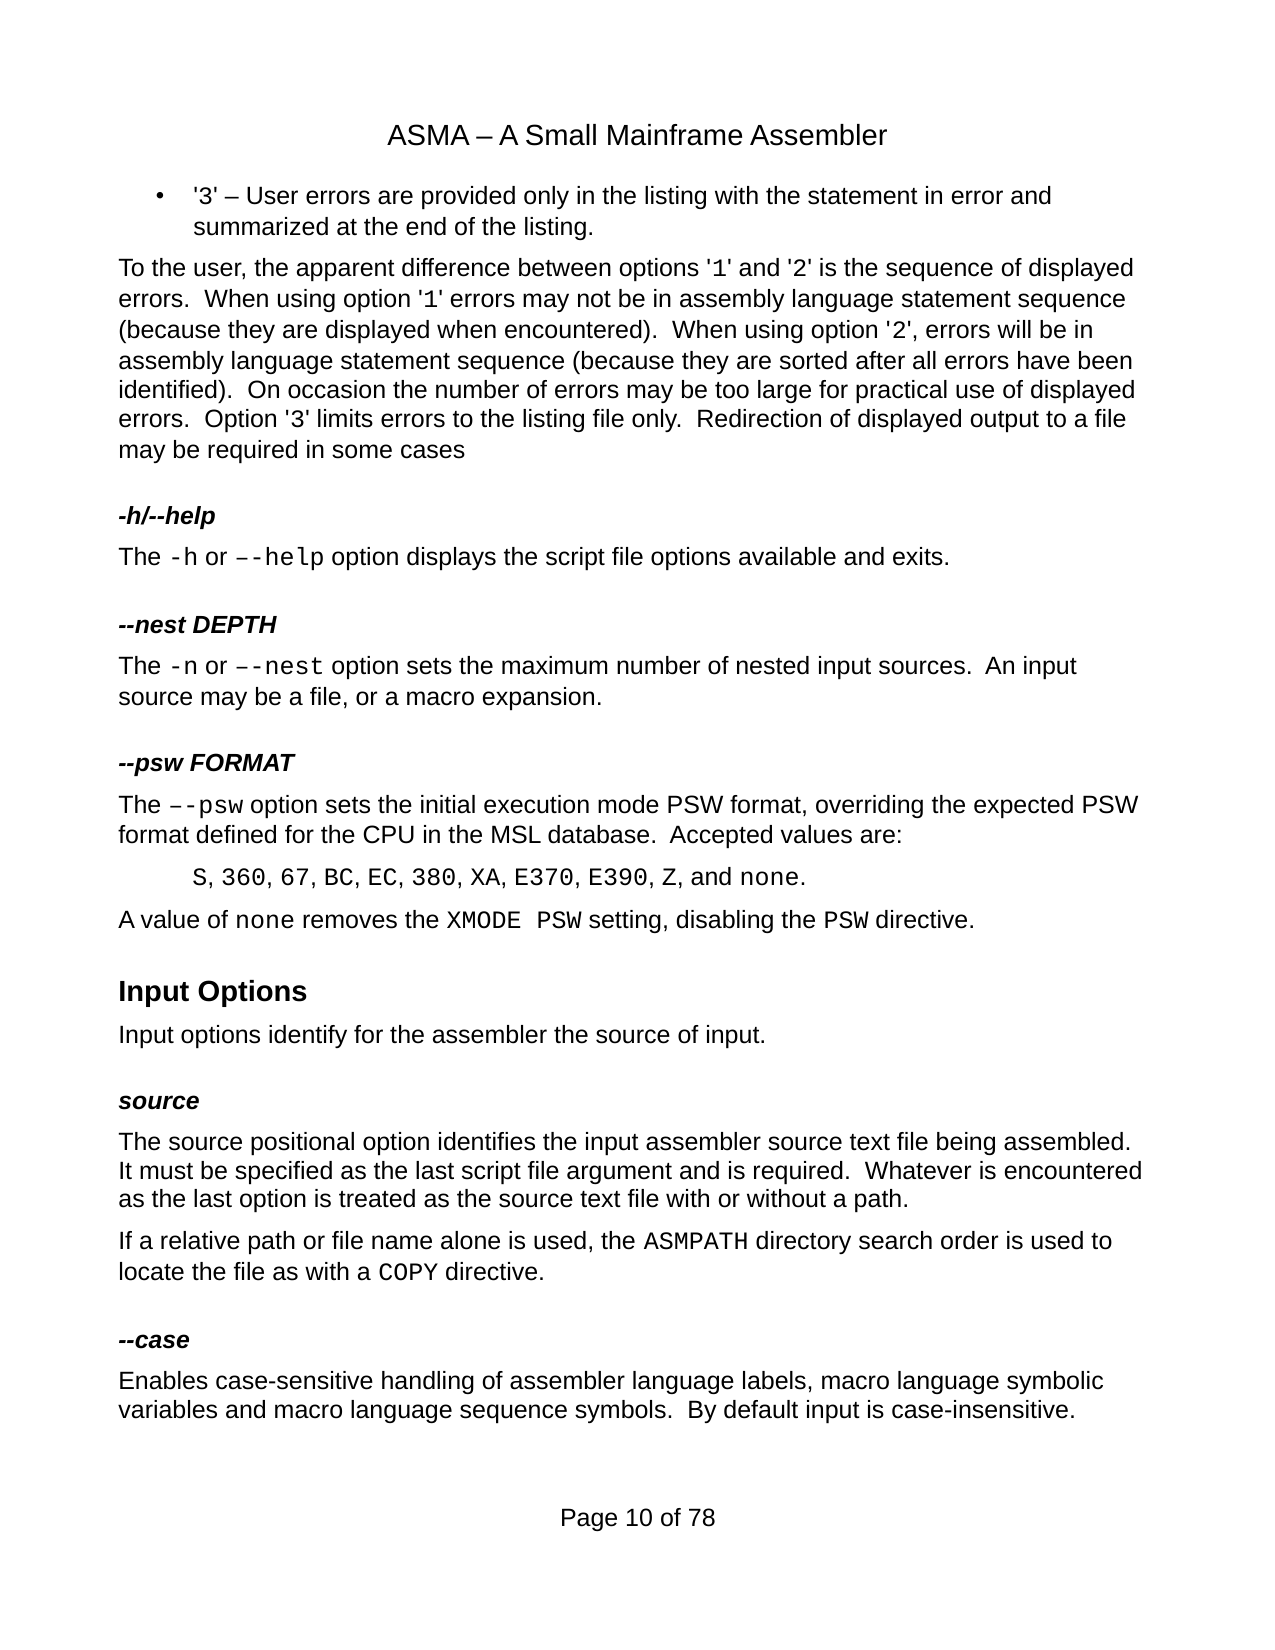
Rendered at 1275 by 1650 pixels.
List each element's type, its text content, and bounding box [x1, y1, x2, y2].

text The -n or –-nest option sets the maximum number of nested input sources. An input source may be a file, or a macro expansion. [118, 651, 1157, 711]
subtitle Input Options [118, 974, 1157, 1007]
text Input options identify for the assembler the source of input. [118, 1020, 1157, 1048]
subtitle source [118, 1086, 1157, 1114]
subtitle --nest DEPTH [118, 610, 1157, 639]
text A value of none removes the XMODE PSW setting, disabling the PSW directive. [118, 905, 1157, 936]
subtitle -h/--help [118, 501, 1157, 529]
list '3' – User errors are provided only in the listing with the statement in error and summarized at the end of the listing. [156, 181, 1157, 241]
text To the user, the apparent difference between options '1' and '2' is the sequence of displayed errors. When using option '1' errors may not be in assembly language statement sequence (because they are displayed when encountered). When using option '2', errors will be in assembly language statement sequence (because they are sorted after all errors have been identified). On occasion the number of errors may be too large for practical use of displayed errors. Option '3' limits errors to the listing file only. Redirection of displayed output to a file may be required in some cases [118, 253, 1157, 463]
text The -h or –-help option displays the script file options available and exits. [118, 542, 1157, 573]
text The source positional option identifies the input assembler source text file being assembled. It must be specified as the last script file argument and is required. Whatever is encountered as the last option is treated as the source text file with or without a path. [118, 1127, 1157, 1213]
text The –-psw option sets the initial execution mode PSW format, overriding the expected PSW format defined for the CPU in the MSL database. Accepted values are: [118, 789, 1157, 849]
text If a relative path or file name alone is used, the ASMPATH directory search order is used to locate the file as with a COPY directive. [118, 1226, 1157, 1288]
text S, 360, 67, BC, EC, 380, XA, E370, E390, Z, and none. [192, 862, 1157, 893]
subtitle --psw FORMAT [118, 748, 1157, 777]
subtitle --case [118, 1325, 1157, 1354]
text Enables case-sensitive handling of assembler language labels, macro language symbolic variables and macro language sequence symbols. By default input is case-insensitive. [118, 1366, 1157, 1424]
